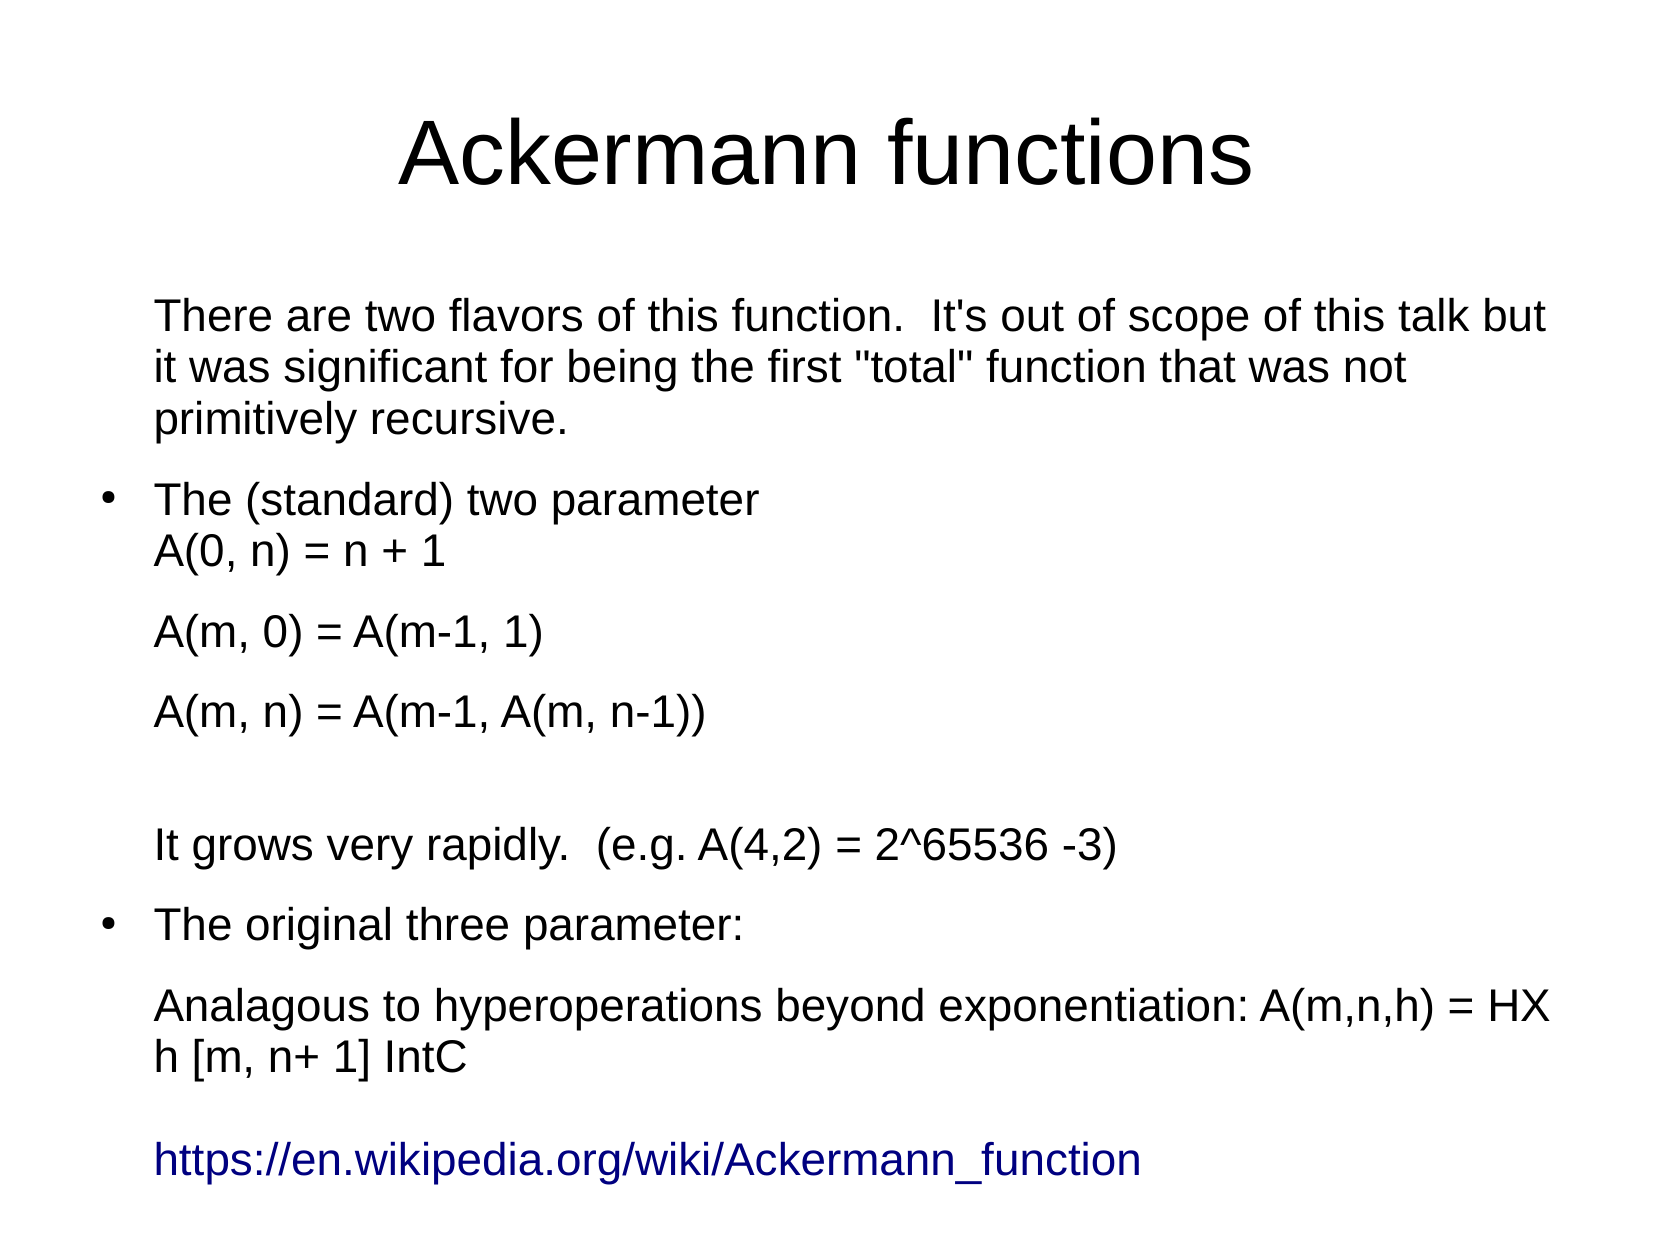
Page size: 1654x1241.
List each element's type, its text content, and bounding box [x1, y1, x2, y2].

list There are two flavors of this function. It's out of scope of this talk but it was significant for being the first "total" function that was not primitively recursive. The (standard) two parameter A(0, n) = n + 1 A(m, 0) = A(m-1, 1) A(m, n) = A(m-1, A(m, n-1)) It grows very rapidly. (e.g. A(4,2) = 2^65536 -3) The original three parameter: Analagous to hyperoperations beyond exponentiation: A(m,n,h) = HX h [m, n+ 1] IntC https://en.wikipedia.org/wiki/Ackermann_function [82, 290, 1571, 1010]
title Ackermann functions [82, 49, 1571, 257]
